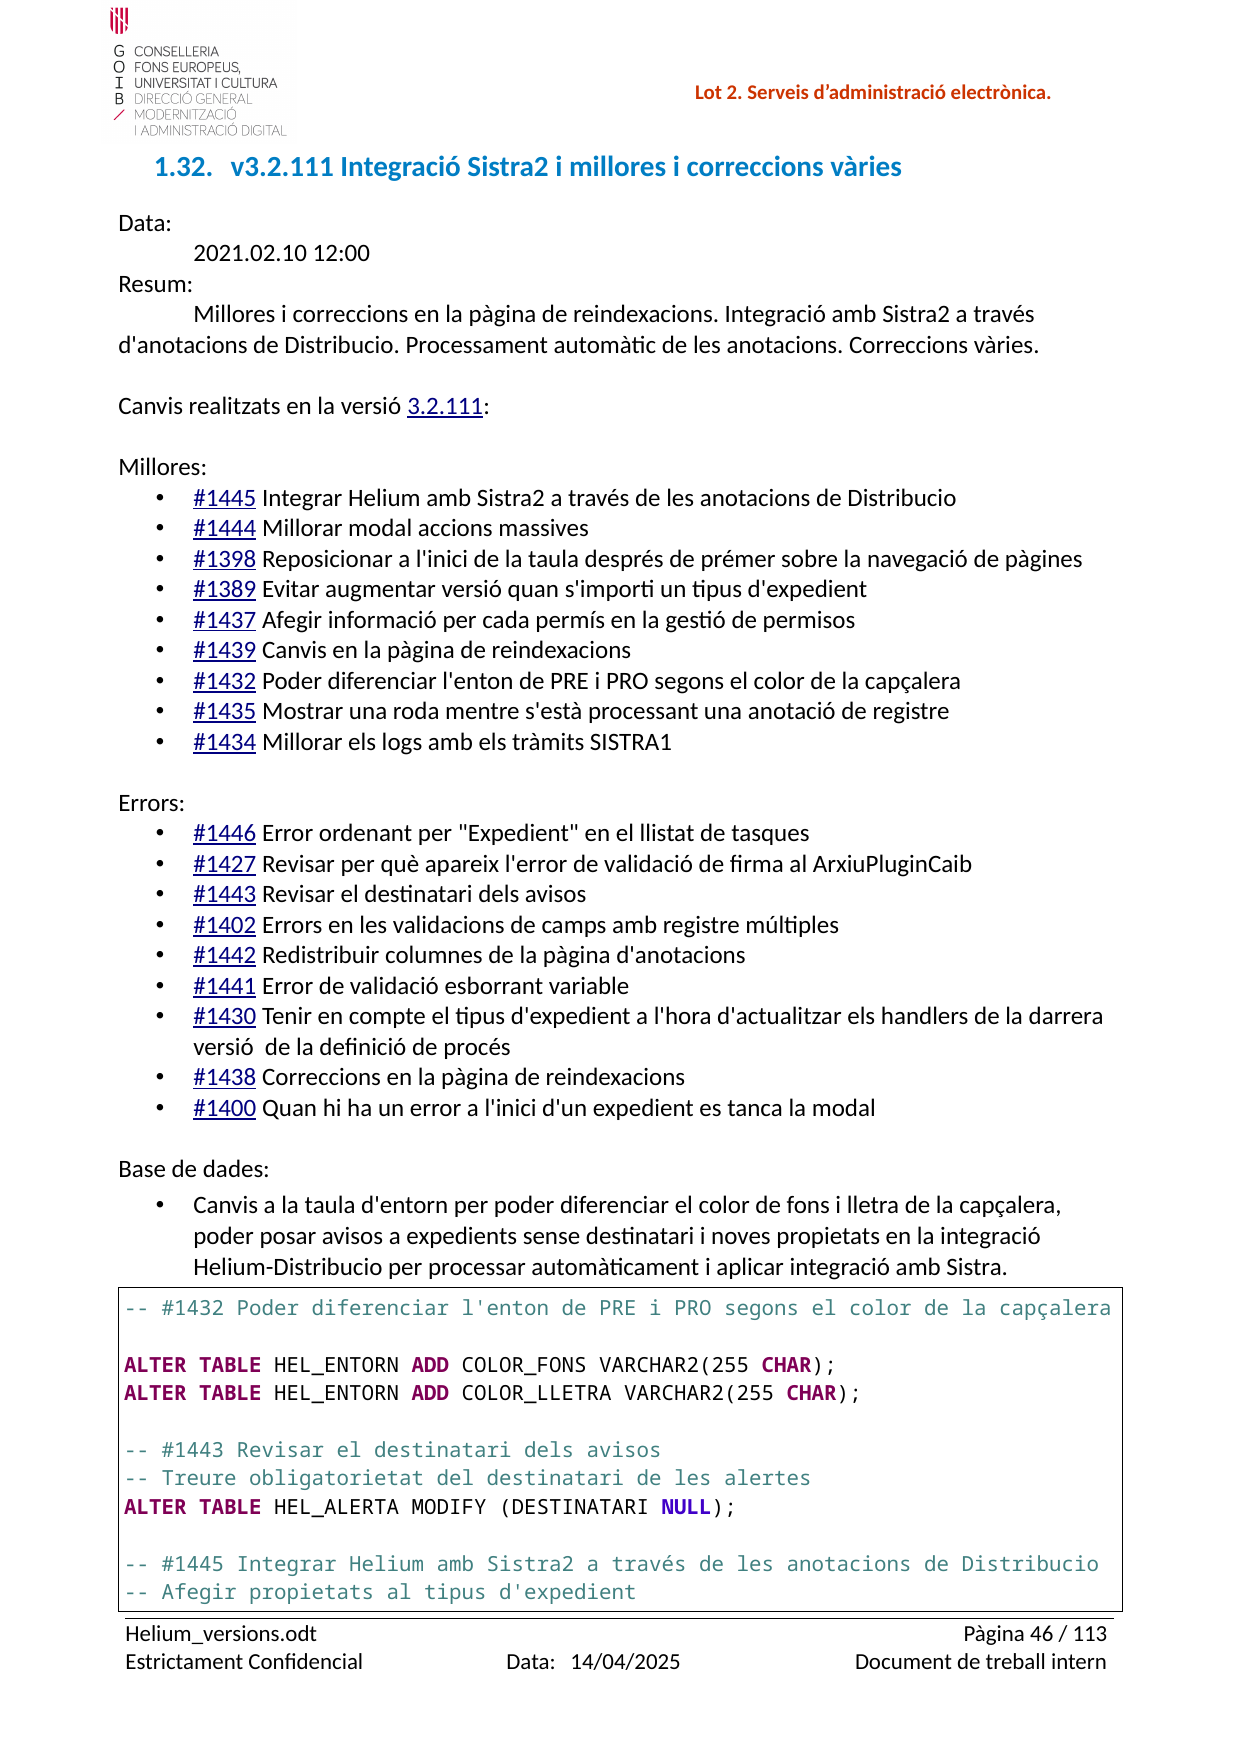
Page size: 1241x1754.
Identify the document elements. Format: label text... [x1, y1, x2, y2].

text Millores: [118, 451, 1122, 482]
text Base de dades: [118, 1153, 1122, 1184]
text Resum: [118, 268, 1122, 298]
list #1402 Errors en les validacions de camps amb registre múltiples [156, 909, 1122, 939]
text 2021.02.10 12:00 [118, 237, 1122, 268]
list #1400 Quan hi ha un error a l'inici d'un expedient es tanca la modal [156, 1092, 1122, 1123]
list #1437 Afegir informació per cada permís en la gestió de permisos [156, 604, 1122, 634]
picture [100, 0, 297, 144]
text Data: [118, 207, 1122, 237]
list #1441 Error de validació esborrant variable [156, 970, 1122, 1001]
text Canvis realitzats en la versió 3.2.111: [118, 390, 1122, 421]
list Canvis a la taula d'entorn per poder diferenciar el color de fons i lletra de la capçalera, poder posar avisos a expedients sense destinatari i noves propietats en la integració Helium-Distribucio per processar automàticament i aplicar integració amb Sistra. [156, 1189, 1122, 1281]
list #1443 Revisar el destinatari dels avisos [156, 878, 1122, 909]
list #1389 Evitar augmentar versió quan s'importi un tipus d'expedient [156, 573, 1122, 604]
subtitle v3.2.111 Integració Sistra2 i millores i correccions vàries [153, 148, 1122, 183]
list #1430 Tenir en compte el tipus d'expedient a l'hora d'actualitzar els handlers de la darrera versió de la definició de procés [156, 1001, 1122, 1062]
list #1445 Integrar Helium amb Sistra2 a través de les anotacions de Distribucio [156, 482, 1122, 512]
text Errors: [118, 787, 1122, 817]
text Millores i correccions en la pàgina de reindexacions. Integració amb Sistra2 a través d'anotacions de Distribucio. Processament automàtic de les anotacions. Correccions vàries. [118, 298, 1122, 359]
list #1435 Mostrar una roda mentre s'està processant una anotació de registre [156, 695, 1122, 726]
list #1439 Canvis en la pàgina de reindexacions [156, 634, 1122, 665]
list #1434 Millorar els logs amb els tràmits SISTRA1 [156, 726, 1122, 756]
table_header -- #1432 Poder diferenciar l'enton de PRE i PRO segons el color de la capçalera ALTER TABLE HEL_ENTORN ADD COLOR_FONS VARCHAR2(255 CHAR); ALTER TABLE HEL_ENTORN ADD COLOR_LLETRA VARCHAR2(255 CHAR); -- #1443 Revisar el destinatari dels avisos -- Treure obligatorietat del destinatari de les alertes ALTER TABLE HEL_ALERTA MODIFY (DESTINATARI NULL); -- #1445 Integrar Helium amb Sistra2 a través de les anotacions de Distribucio -- Afegir propietats al tipus d'expedient [119, 1288, 1122, 1611]
list #1427 Revisar per què apareix l'error de validació de firma al ArxiuPluginCaib [156, 848, 1122, 878]
list #1444 Millorar modal accions massives [156, 512, 1122, 543]
list #1432 Poder diferenciar l'enton de PRE i PRO segons el color de la capçalera [156, 665, 1122, 695]
list #1438 Correccions en la pàgina de reindexacions [156, 1062, 1122, 1092]
list #1446 Error ordenant per "Expedient" en el llistat de tasques [156, 817, 1122, 848]
list #1398 Reposicionar a l'inici de la taula després de prémer sobre la navegació de pàgines [156, 543, 1122, 573]
list #1442 Redistribuir columnes de la pàgina d'anotacions [156, 939, 1122, 970]
